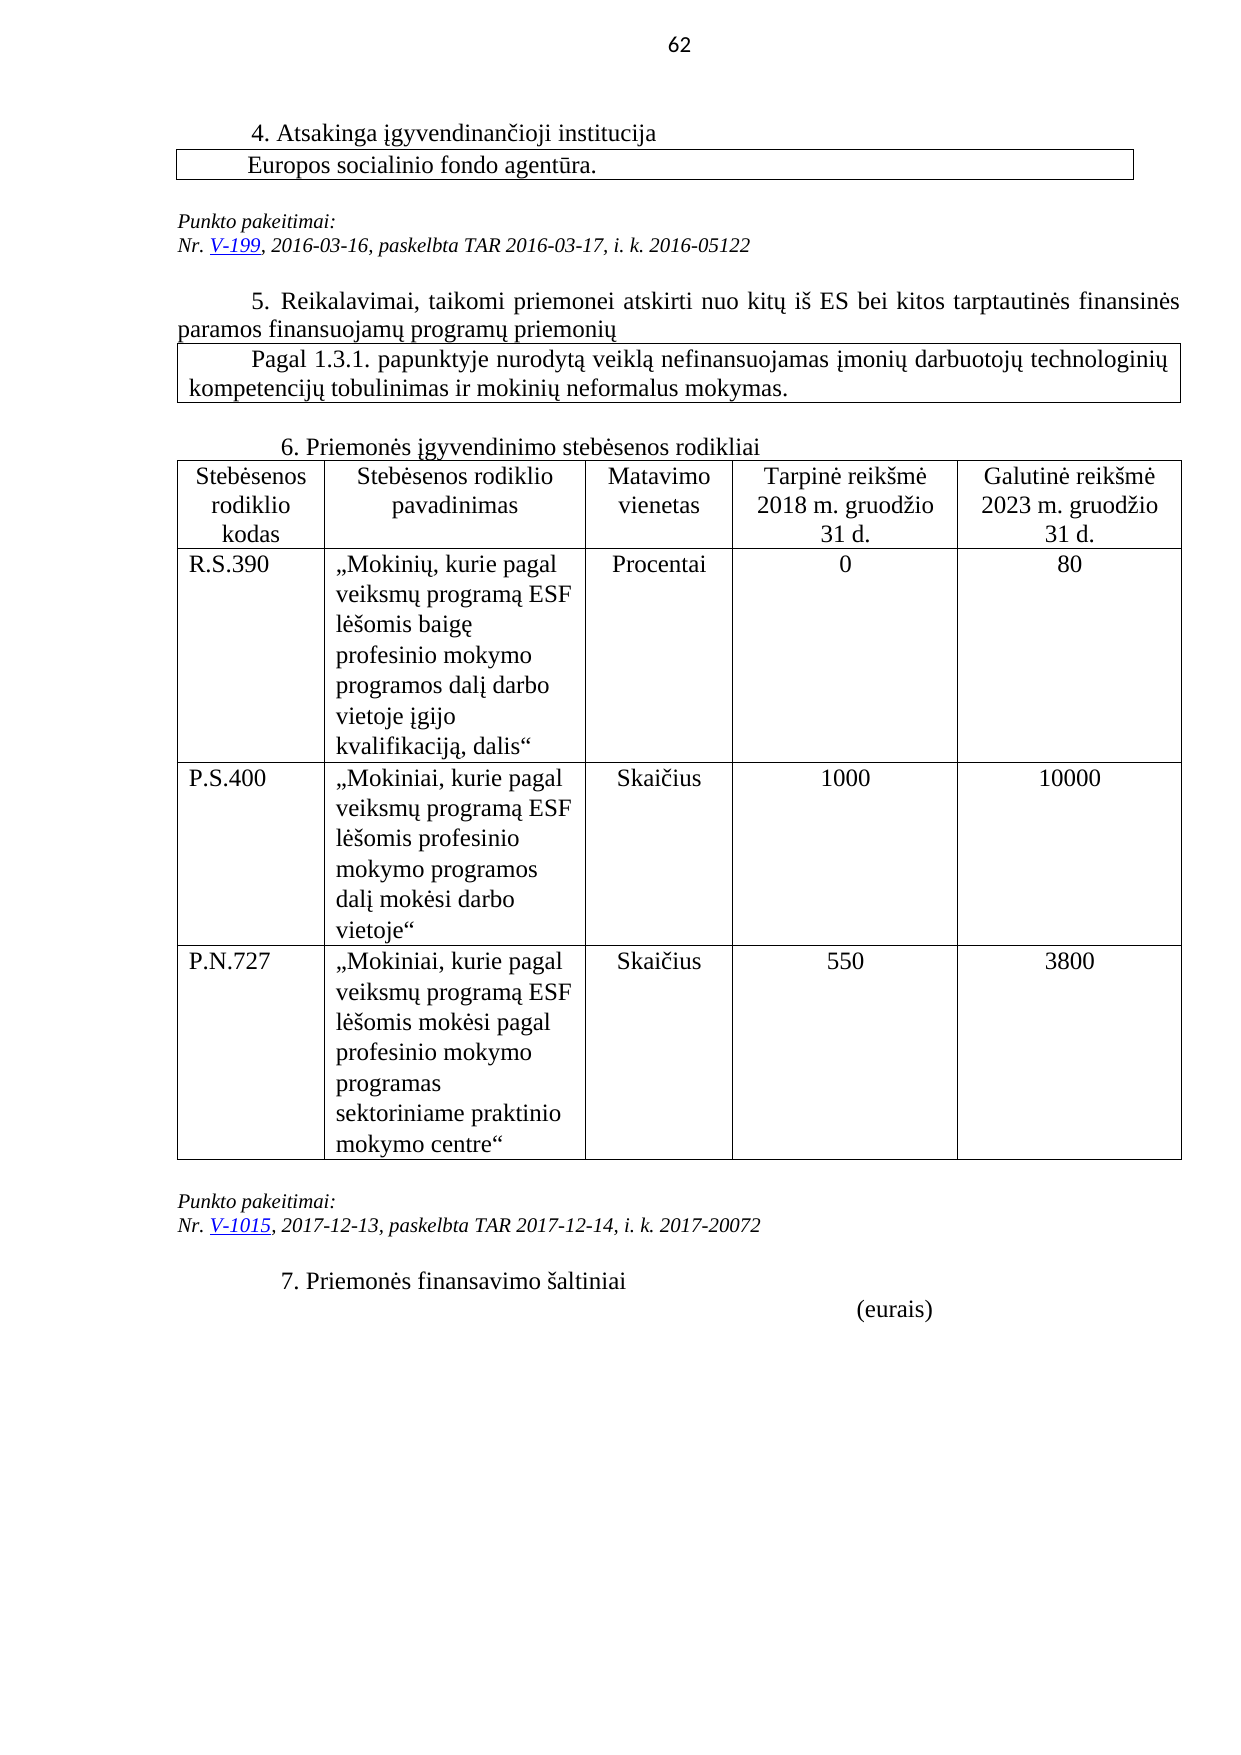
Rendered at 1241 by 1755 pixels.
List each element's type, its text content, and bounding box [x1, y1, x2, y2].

text 5. Reikalavimai, taikomi priemonei atskirti nuo kitų iš ES bei kitos tarptautinės finansinės paramos finansuojamų programų priemonių [177, 286, 1181, 343]
table_header Stebėsenos rodiklio pavadinimas [325, 461, 585, 548]
table_header Galutinė reikšmė 2023 m. gruodžio 31 d. [958, 461, 1181, 548]
text Nr. V-1015, 2017-12-13, paskelbta TAR 2017-12-14, i. k. 2017-20072 [177, 1213, 1181, 1237]
table_cell P.N.727 [178, 946, 324, 1159]
table_cell P.S.400 [178, 763, 324, 945]
table_cell „Mokiniai, kurie pagal veiksmų programą ESF lėšomis profesinio mokymo programos dalį mokėsi darbo vietoje“ [325, 763, 585, 945]
table_cell „Mokinių, kurie pagal veiksmų programą ESF lėšomis baigę profesinio mokymo programos dalį darbo vietoje įgijo kvalifikaciją, dalis“ [325, 549, 585, 762]
table_cell „Mokiniai, kurie pagal veiksmų programą ESF lėšomis mokėsi pagal profesinio mokymo programas sektoriniame praktinio mokymo centre“ [325, 946, 585, 1159]
text 6. Priemonės įgyvendinimo stebėsenos rodikliai [177, 432, 1181, 460]
table_cell Skaičius [586, 763, 732, 945]
table_cell 550 [733, 946, 957, 1159]
table_cell 0 [733, 549, 957, 762]
table_cell R.S.390 [178, 549, 324, 762]
text Punkto pakeitimai: [177, 209, 1181, 233]
table_cell 1000 [733, 763, 957, 945]
table_header Matavimo vienetas [586, 461, 732, 548]
table_header Pagal 1.3.1. papunktyje nurodytą veiklą nefinansuojamas įmonių darbuotojų technologinių kompetencijų tobulinimas ir mokinių neformalus mokymas. [178, 344, 1180, 402]
table_cell Skaičius [586, 946, 732, 1159]
text (eurais) [177, 1294, 1181, 1323]
table_cell Procentai [586, 549, 732, 762]
text 4. Atsakinga įgyvendinančioji institucija [251, 118, 1181, 147]
table_header Europos socialinio fondo agentūra. [177, 150, 1133, 179]
table_header Stebėsenos rodiklio kodas [178, 461, 324, 548]
table_header Tarpinė reikšmė 2018 m. gruodžio 31 d. [733, 461, 957, 548]
table_cell 10000 [958, 763, 1181, 945]
text Nr. V-199, 2016-03-16, paskelbta TAR 2016-03-17, i. k. 2016-05122 [177, 233, 1181, 257]
table_cell 3800 [958, 946, 1181, 1159]
table_cell 80 [958, 549, 1181, 762]
text Punkto pakeitimai: [177, 1189, 1181, 1213]
text 7. Priemonės finansavimo šaltiniai [177, 1266, 1181, 1294]
